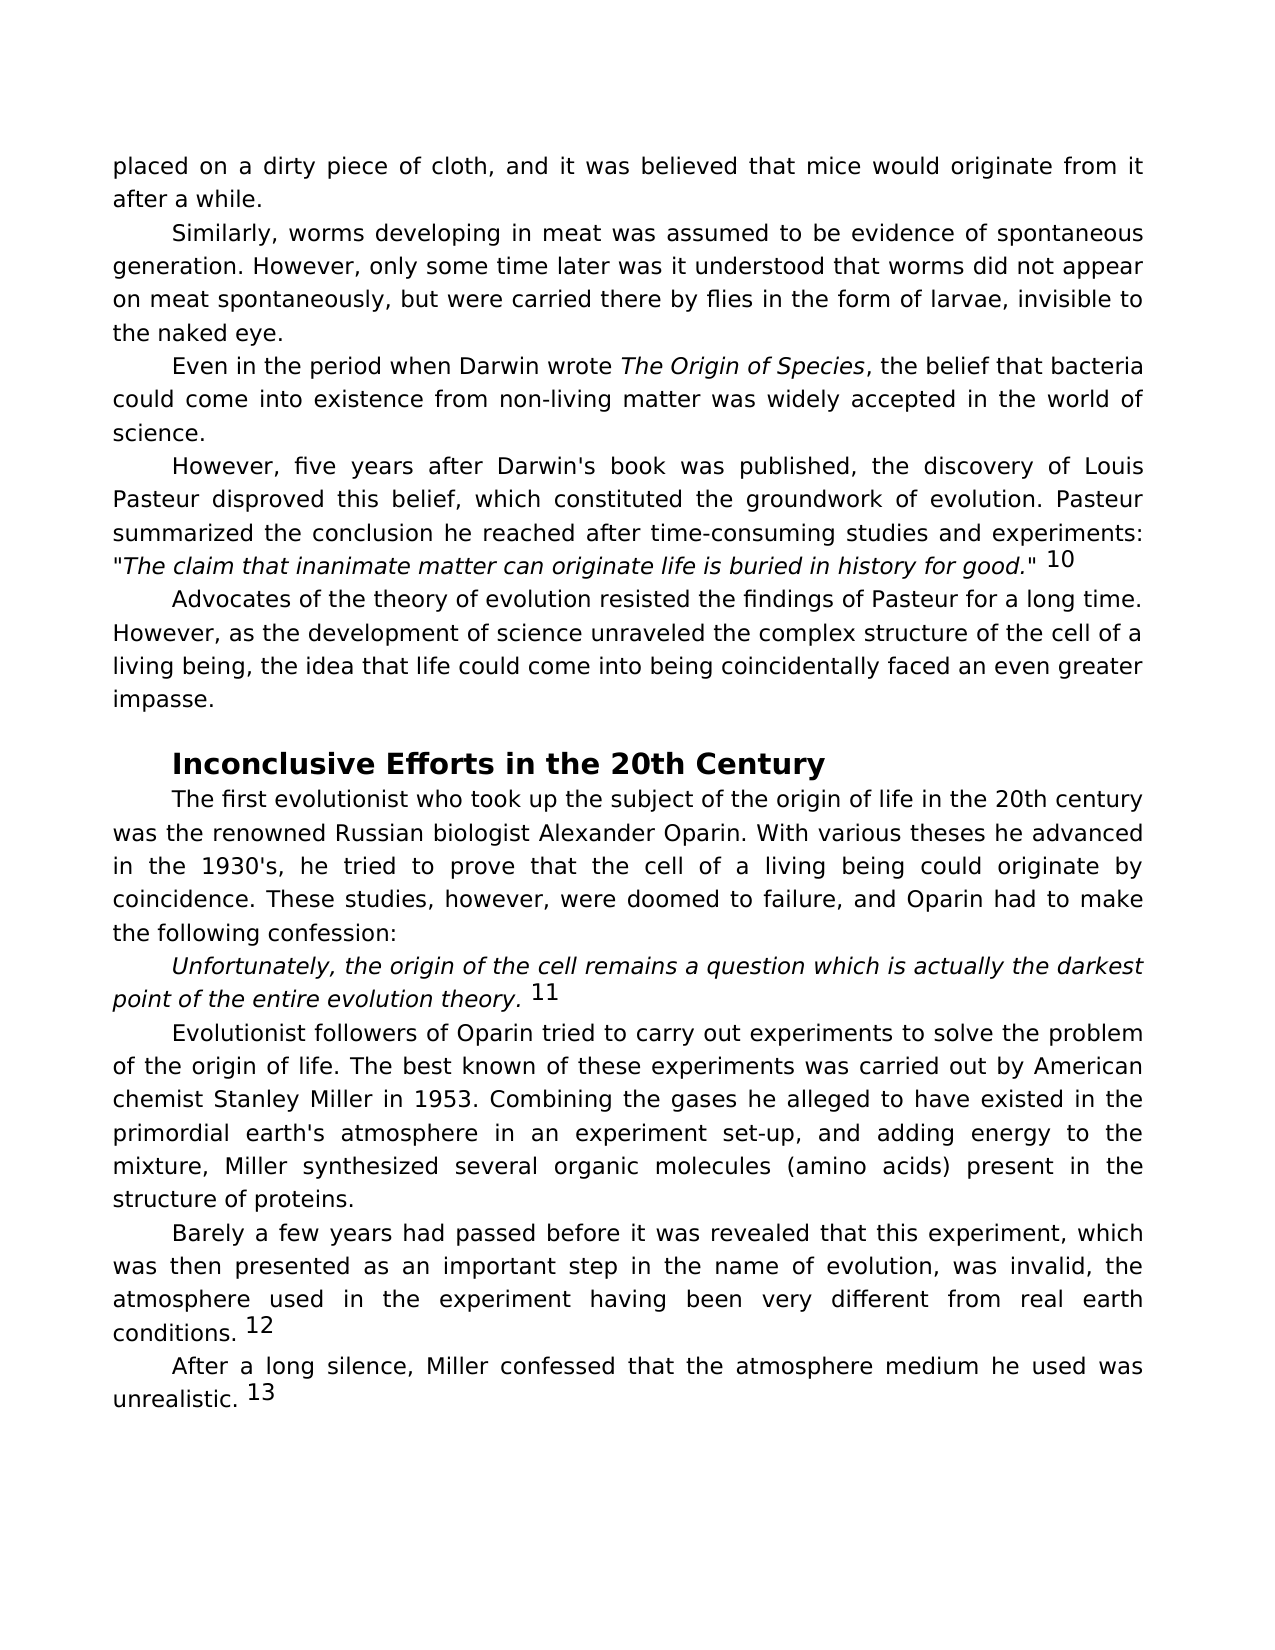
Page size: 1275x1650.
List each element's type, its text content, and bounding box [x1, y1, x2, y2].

text Inconclusive Efforts in the 20th Century [112, 748, 1145, 781]
text Unfortunately, the origin of the cell remains a question which is actually the darkest point of the entire evolution theory. 11 [112, 948, 1145, 1014]
text Similarly, worms developing in meat was assumed to be evidence of spontaneous generation. However, only some time later was it understood that worms did not appear on meat spontaneously, but were carried there by flies in the form of larvae, invisible to the naked eye. [112, 214, 1145, 348]
text Advocates of the theory of evolution resisted the findings of Pasteur for a long time. However, as the development of science unraveled the complex structure of the cell of a living being, the idea that life could come into being coincidentally faced an even greater impasse. [112, 581, 1145, 714]
text Even in the period when Darwin wrote The Origin of Species, the belief that bacteria could come into existence from non-living matter was widely accepted in the world of science. [112, 348, 1145, 448]
text Barely a few years had passed before it was revealed that this experiment, which was then presented as an important step in the name of evolution, was invalid, the atmosphere used in the experiment having been very different from real earth conditions. 12 [112, 1214, 1145, 1348]
text After a long silence, Miller confessed that the atmosphere medium he used was unrealistic. 13 [112, 1348, 1145, 1414]
text The first evolutionist who took up the subject of the origin of life in the 20th century was the renowned Russian biologist Alexander Oparin. With various theses he advanced in the 1930's, he tried to prove that the cell of a living being could originate by coincidence. These studies, however, were doomed to failure, and Oparin had to make the following confession: [112, 781, 1145, 948]
text placed on a dirty piece of cloth, and it was believed that mice would originate from it after a while. [112, 148, 1145, 214]
text However, five years after Darwin's book was published, the discovery of Louis Pasteur disproved this belief, which constituted the groundwork of evolution. Pasteur summarized the conclusion he reached after time-consuming studies and experiments: "The claim that inanimate matter can originate life is buried in history for good." 10 [112, 448, 1145, 581]
text Evolutionist followers of Oparin tried to carry out experiments to solve the problem of the origin of life. The best known of these experiments was carried out by American chemist Stanley Miller in 1953. Combining the gases he alleged to have existed in the primordial earth's atmosphere in an experiment set-up, and adding energy to the mixture, Miller synthesized several organic molecules (amino acids) present in the structure of proteins. [112, 1014, 1145, 1214]
